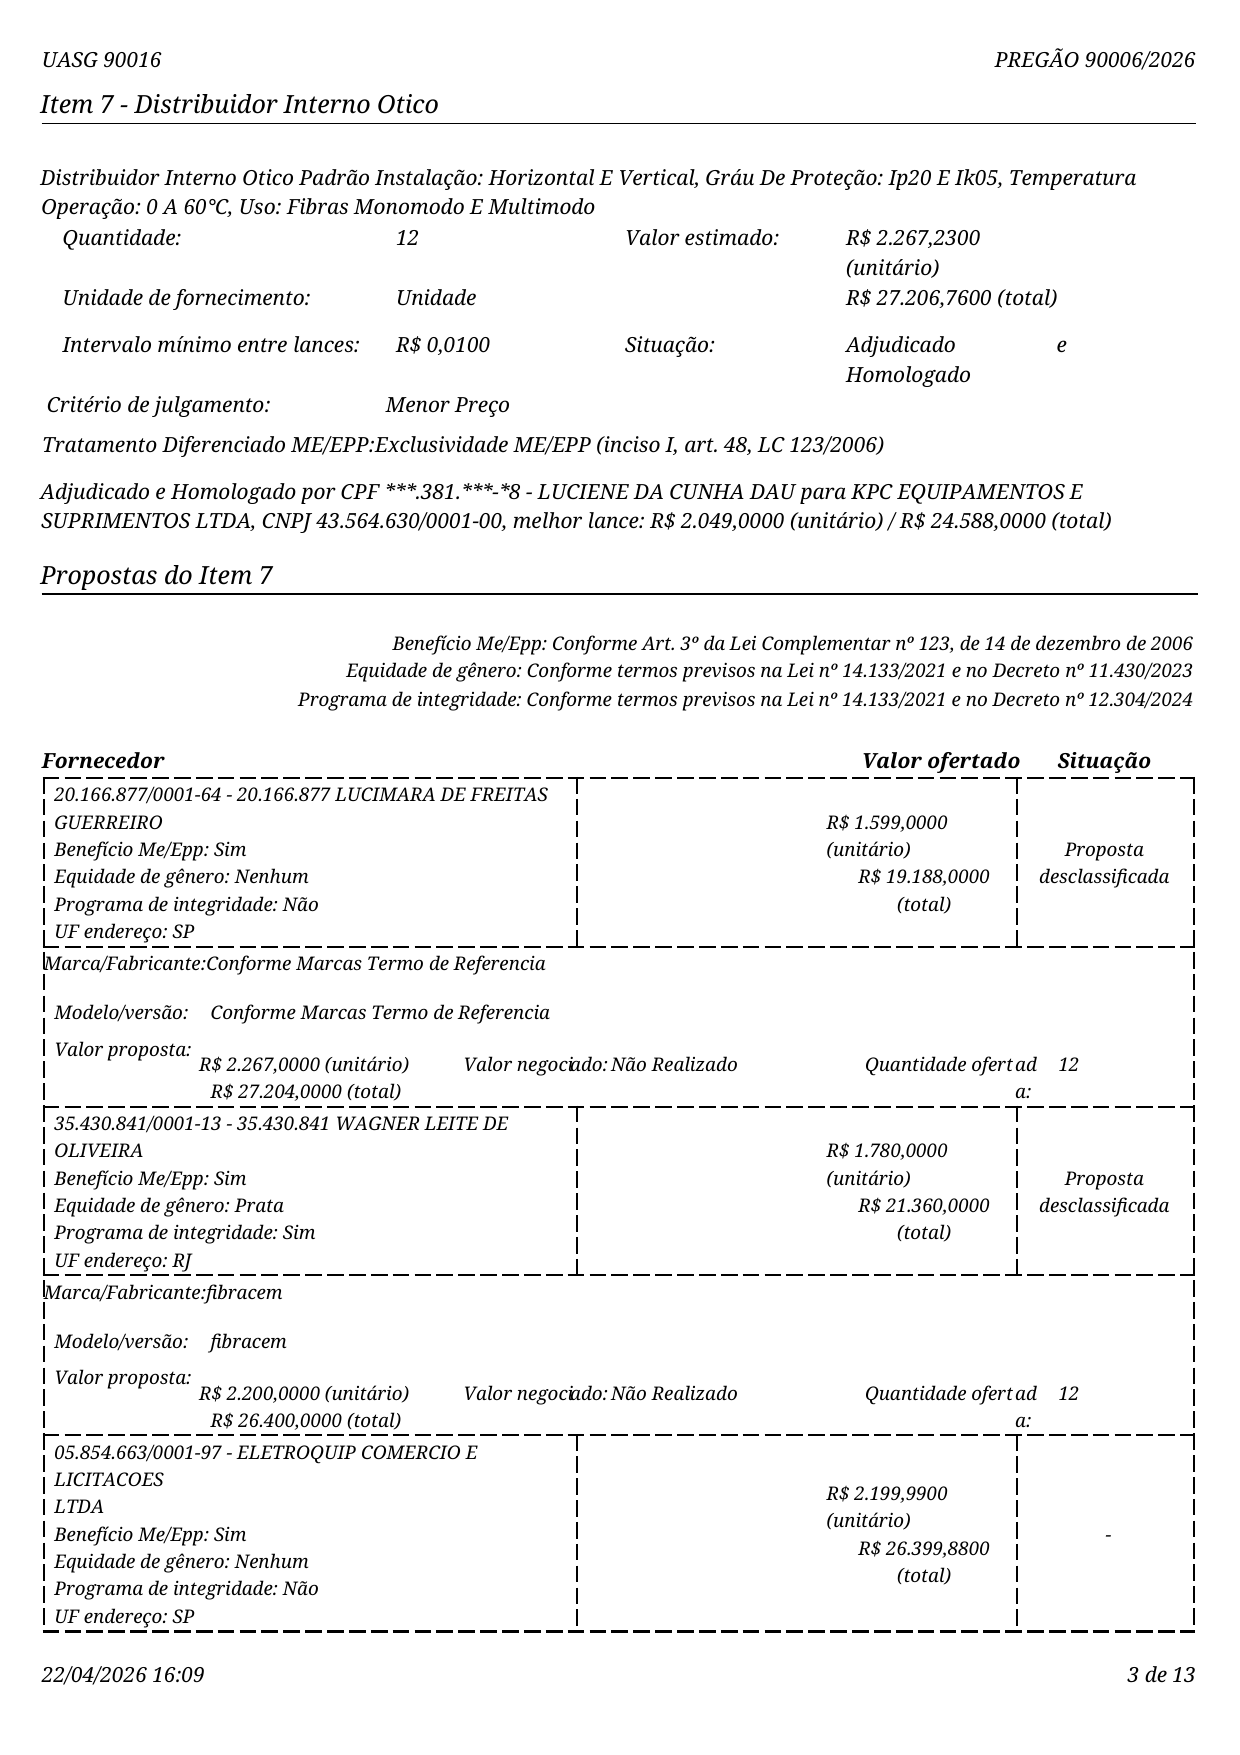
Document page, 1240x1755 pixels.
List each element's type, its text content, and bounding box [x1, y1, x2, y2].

table_header R$ 1.599,0000 (unitário) R$ 19.188,0000 (total) [826, 777, 1017, 946]
text Equidade de gênero: Conforme termos previsos na Lei nº 14.133/2021 e no Decreto nº 11.430/2023 [42, 658, 1195, 683]
text Item 7 - Distribuidor Interno Otico [40, 87, 1198, 121]
table_cell R$ 2.199,9900 (unitário) R$ 26.399,8800 (total) [826, 1434, 1017, 1630]
text Tratamento Diferenciado ME/EPP: Exclusividade ME/EPP (inciso I, art. 48, LC 123/2006) [42, 430, 1198, 458]
table_cell R$ 1.780,0000 (unitário) R$ 21.360,0000 (total) [826, 1106, 1017, 1274]
table_cell [1017, 997, 1194, 1046]
text Adjudicado e Homologado por CPF ***.381.***-*8 - LUCIENE DA CUNHA DAU para KPC EQUIPAMENTOS E SUPRIMENTOS LTDA, CNPJ 43.564.630/0001-00, melhor lance: R$ 2.049,0000 (unitário) / R$ 24.588,0000 (total) [40, 477, 1198, 535]
table_cell [577, 946, 826, 997]
table_cell Adjudicado e Homologado [846, 330, 1069, 390]
table_header 20.166.877/0001-64 - 20.166.877 LUCIMARA DE FREITAS GUERREIRO Benefício Me/Epp: Sim Equidade de gênero: Nenhum Programa de integridade: Não UF endereço: SP [44, 777, 577, 946]
text Critério de julgamento: Menor Preço [42, 390, 1198, 419]
text Distribuidor Interno Otico Padrão Instalação: Horizontal E Vertical, Gráu De Proteção: Ip20 E Ik05, Temperatura Operação: 0 A 60°C, Uso: Fibras Monomodo E Multimodo [40, 163, 1198, 221]
table_cell ado: Não Realizado [577, 1375, 826, 1434]
table_cell 12 [1048, 1375, 1194, 1434]
table_cell Conforme Marcas Termo de Referencia [199, 997, 577, 1046]
text Propostas do Item 7 [40, 558, 1198, 592]
table_cell [577, 1274, 826, 1326]
table_cell 12 [1048, 1046, 1194, 1106]
table_cell ado: Não Realizado [577, 1046, 826, 1106]
table_cell Situação: [625, 330, 846, 390]
table_cell R$ 27.206,7600 (total) [846, 283, 1069, 330]
table_header Quantidade: [63, 223, 396, 283]
table_header 12 [396, 223, 625, 283]
table_cell Unidade de fornecimento: [63, 283, 396, 330]
table_cell [577, 997, 826, 1046]
table_cell R$ 0,0100 [396, 330, 625, 390]
table_cell R$ 2.267,0000 (unitário) Valor negoci R$ 27.204,0000 (total) [199, 1046, 577, 1106]
table_cell [1017, 946, 1194, 997]
table_cell Proposta desclassificada [1017, 1106, 1194, 1274]
table_cell [826, 1274, 1017, 1326]
table_cell ada: [1017, 1046, 1048, 1106]
table_cell [826, 997, 1017, 1046]
table_cell 35.430.841/0001-13 - 35.430.841 WAGNER LEITE DE OLIVEIRA Benefício Me/Epp: Sim Equidade de gênero: Prata Programa de integridade: Sim UF endereço: RJ [44, 1106, 577, 1274]
table_cell R$ 2.200,0000 (unitário) Valor negoci R$ 26.400,0000 (total) [199, 1375, 577, 1434]
table_cell [1017, 1274, 1194, 1326]
table_cell Intervalo mínimo entre lances: [63, 330, 396, 390]
table_header Proposta desclassificada [1017, 777, 1194, 946]
table_cell Unidade [396, 283, 625, 330]
table_cell [1017, 1326, 1194, 1375]
table_cell [577, 1434, 826, 1630]
text Programa de integridade: Conforme termos previsos na Lei nº 14.133/2021 e no Decreto nº 12.304/2024 [42, 686, 1195, 711]
table_cell [577, 1326, 826, 1375]
table_cell Marca/Fabricante: Conforme Marcas Termo de Referencia [44, 946, 577, 997]
table_header R$ 2.267,2300 (unitário) [846, 223, 1069, 283]
table_cell [625, 283, 846, 330]
table_cell Modelo/versão: Valor proposta: [44, 1326, 199, 1434]
table_cell [826, 1326, 1017, 1375]
table_cell Quantidade ofert [826, 1375, 1017, 1434]
text Benefício Me/Epp: Conforme Art. 3º da Lei Complementar nº 123, de 14 de dezembro de 2006 [42, 630, 1195, 655]
table_cell fibracem [199, 1326, 577, 1375]
table_cell [1017, 1434, 1101, 1630]
table_header Valor estimado: [625, 223, 846, 283]
table_cell Quantidade ofert [826, 1046, 1017, 1106]
text Fornecedor Valor ofertado Situação [42, 746, 1198, 774]
table_cell Modelo/versão: Valor proposta: [44, 997, 199, 1106]
table_cell [577, 1106, 826, 1274]
table_cell [826, 946, 1017, 997]
table_cell - [1101, 1434, 1194, 1630]
table_cell ada: [1017, 1375, 1048, 1434]
table_header [577, 777, 826, 946]
table_cell Marca/Fabricante: fibracem [44, 1274, 577, 1326]
table_cell 05.854.663/0001-97 - ELETROQUIP COMERCIO E LICITACOES LTDA Benefício Me/Epp: Sim Equidade de gênero: Nenhum Programa de integridade: Não UF endereço: SP [44, 1434, 577, 1630]
